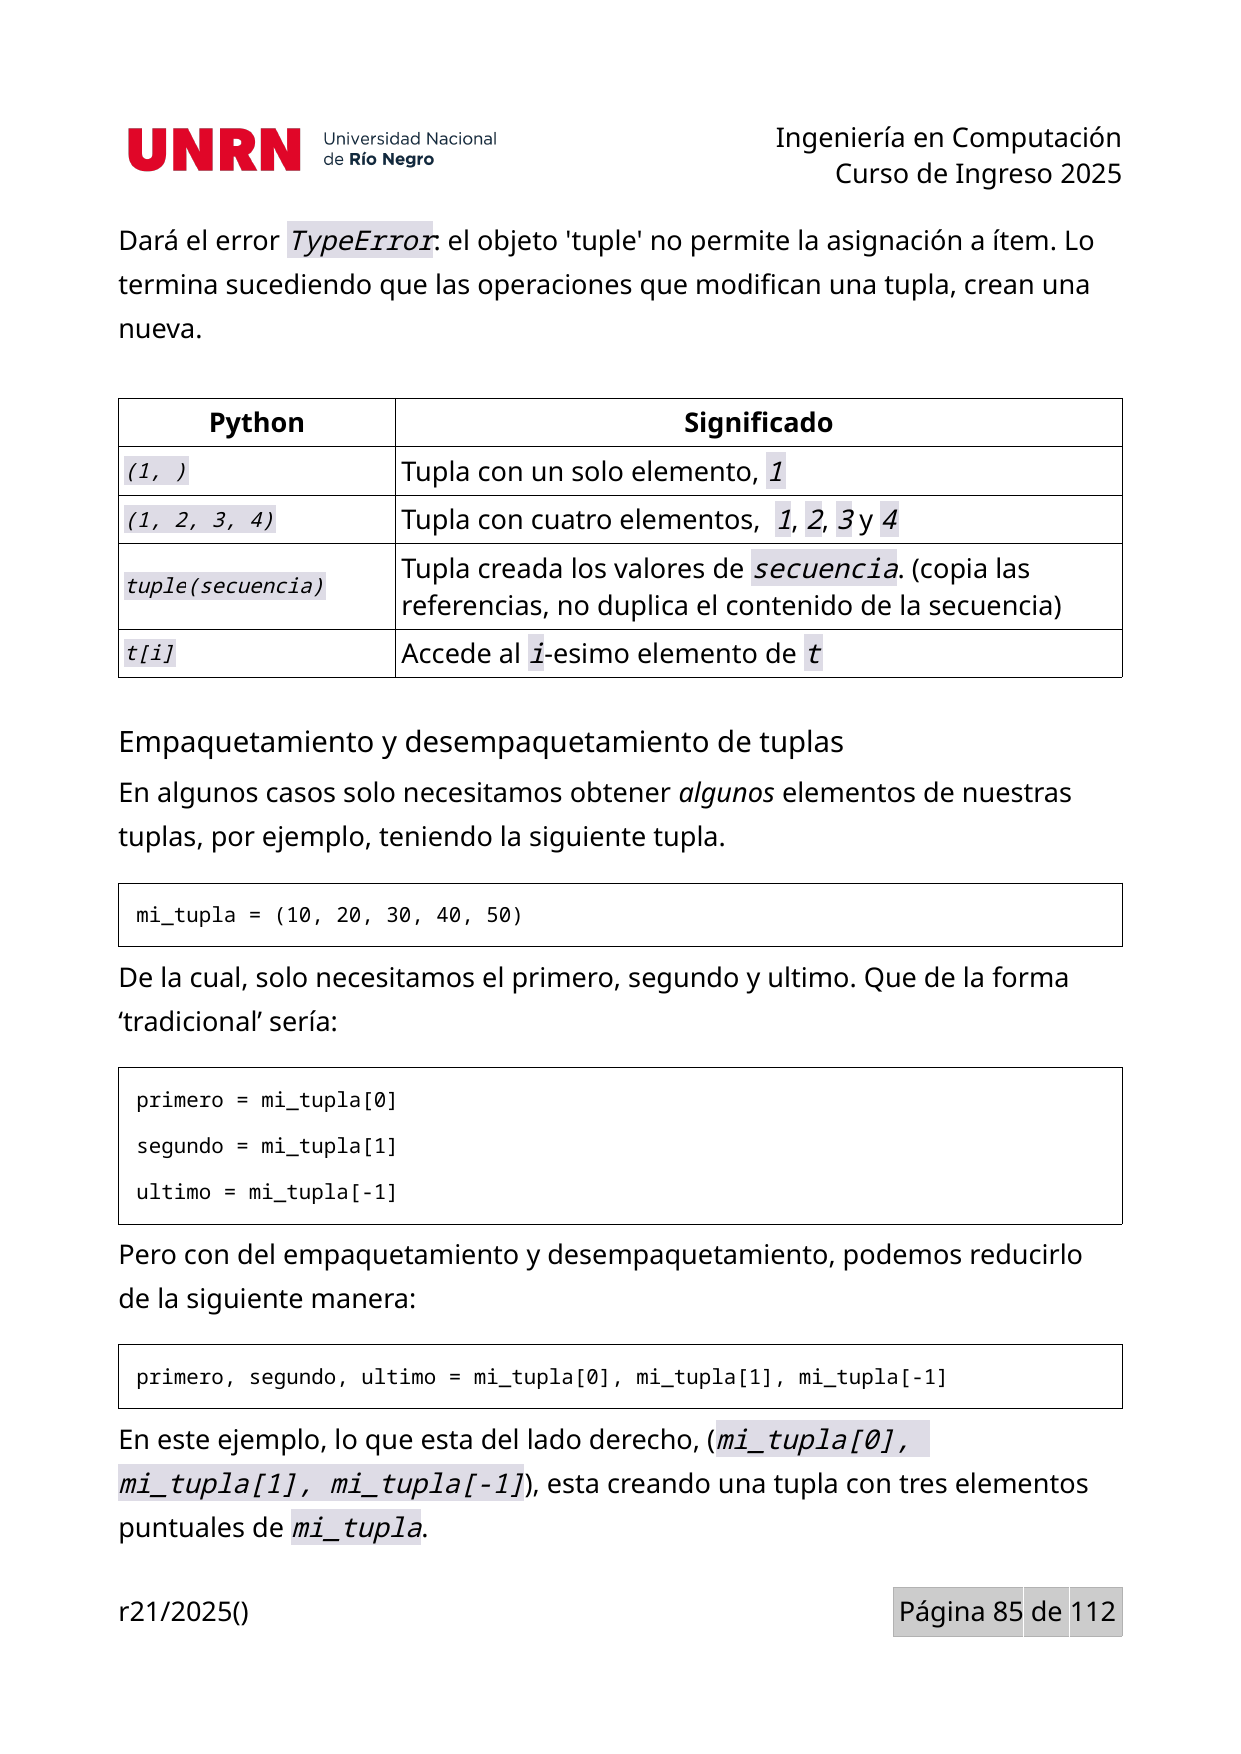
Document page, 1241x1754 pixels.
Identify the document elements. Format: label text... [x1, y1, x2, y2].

text En este ejemplo, lo que esta del lado derecho, (mi_tupla[0], mi_tupla[1], mi_tupla[-1]), esta creando una tupla con tres elementos puntuales de mi_tupla. [118, 1420, 1122, 1545]
text primero = mi_tupla[0] [119, 1068, 1122, 1113]
text De la cual, solo necesitamos el primero, segundo y ultimo. Que de la forma ‘tradicional’ sería: [118, 958, 1122, 1039]
text mi_tupla = (10, 20, 30, 40, 50) [119, 884, 1122, 946]
table_cell Tupla creada los valores de secuencia. (copia las referencias, no duplica el contenido de la secuencia) [396, 544, 1122, 628]
table_cell Tupla con un solo elemento, 1 [396, 447, 1122, 495]
text En algunos casos solo necesitamos obtener algunos elementos de nuestras tuplas, por ejemplo, teniendo la siguiente tupla. [118, 774, 1122, 855]
table_header Python [119, 399, 395, 446]
table_cell t[i] [119, 630, 395, 677]
text primero, segundo, ultimo = mi_tupla[0], mi_tupla[1], mi_tupla[-1] [119, 1345, 1122, 1408]
subtitle Empaquetamiento y desempaquetamiento de tuplas [118, 721, 1122, 761]
table_cell (1, ) [119, 447, 395, 495]
table_header Significado [396, 399, 1122, 446]
text Dará el error TypeError: el objeto 'tuple' no permite la asignación a ítem. Lo termina sucediendo que las operaciones que modifican una tupla, crean una nueva. [118, 221, 1122, 347]
picture [118, 118, 505, 180]
table_cell Accede al i-esimo elemento de t [396, 630, 1122, 677]
text Pero con del empaquetamiento y desempaquetamiento, podemos reducirlo de la siguiente manera: [118, 1236, 1122, 1317]
table_cell Tupla con cuatro elementos, 1, 2, 3 y 4 [396, 496, 1122, 543]
text ultimo = mi_tupla[-1] [119, 1160, 1122, 1224]
text segundo = mi_tupla[1] [119, 1113, 1122, 1160]
table_cell tuple(secuencia) [119, 544, 395, 628]
table_cell (1, 2, 3, 4) [119, 496, 395, 543]
